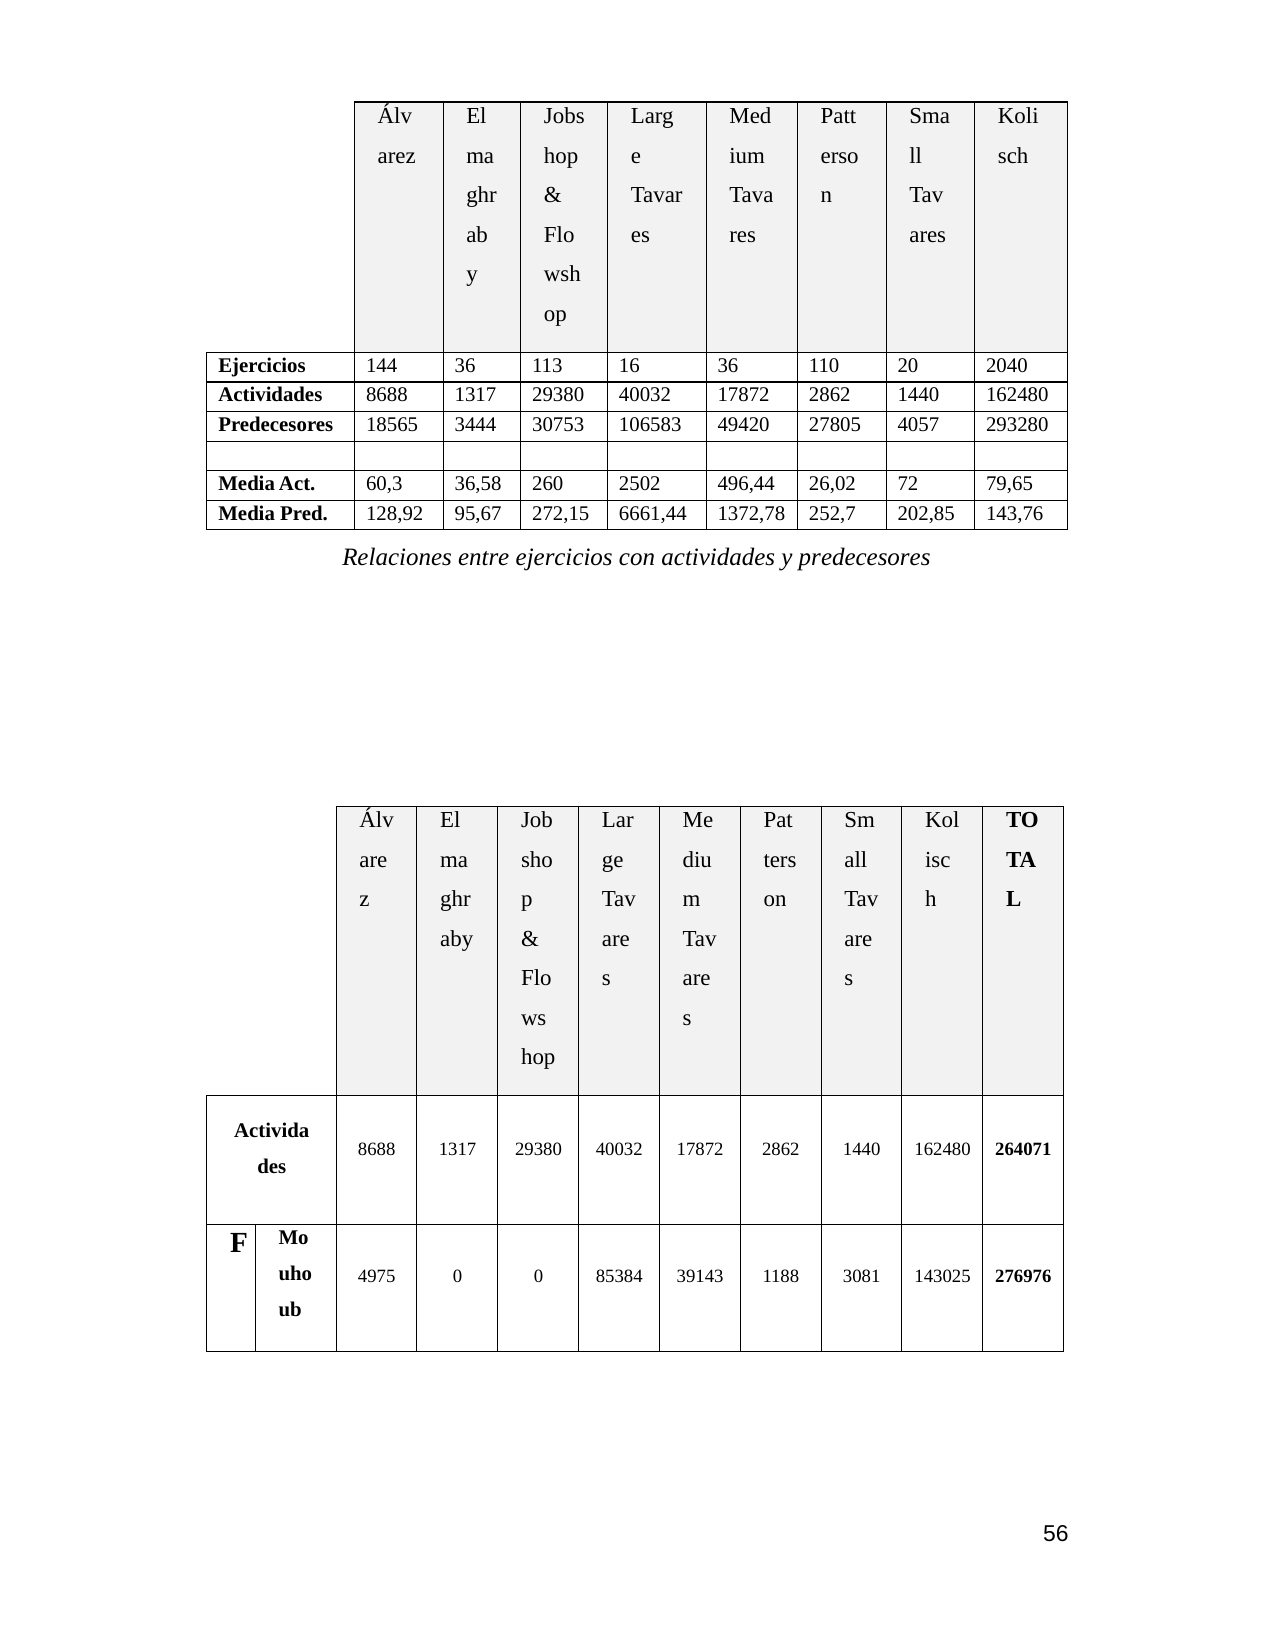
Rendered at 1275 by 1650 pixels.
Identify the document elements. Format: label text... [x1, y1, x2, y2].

table_cell [887, 442, 974, 470]
table_cell 1440 [822, 1096, 901, 1224]
table_cell 252,7 [798, 501, 886, 528]
table_cell 1440 [887, 383, 974, 411]
table_cell 4057 [887, 412, 974, 441]
table_header Patterson [741, 807, 821, 1095]
table_cell 60,3 [355, 471, 443, 500]
table_cell 79,65 [975, 471, 1067, 500]
table_header Medium Tavares [660, 807, 740, 1095]
table_header Patterson [798, 103, 886, 352]
table_cell 85384 [579, 1225, 659, 1351]
table_cell [975, 442, 1067, 470]
table_cell 0 [417, 1225, 497, 1351]
table_cell 1317 [444, 383, 520, 411]
table_cell 1188 [741, 1225, 821, 1351]
table_cell 39143 [660, 1225, 740, 1351]
table_cell 36 [444, 353, 520, 381]
table_cell Actividades [207, 383, 354, 411]
table_header Large Tavares [608, 103, 706, 352]
table_cell 2862 [798, 383, 886, 411]
table_cell [707, 442, 797, 470]
table_cell 272,15 [521, 501, 607, 528]
table_cell 162480 [975, 383, 1067, 411]
table_cell 276976 [983, 1225, 1063, 1351]
table_cell [521, 442, 607, 470]
table_header [207, 806, 255, 1095]
table_header Kolisch [902, 807, 982, 1095]
table_cell 260 [521, 471, 607, 500]
table_cell 264071 [983, 1096, 1063, 1224]
table_cell 40032 [579, 1096, 659, 1224]
table_cell 8688 [355, 383, 443, 411]
table_cell Predecesores [207, 412, 354, 441]
table_cell Mouhoub [256, 1225, 336, 1351]
table_header TOTAL [983, 807, 1063, 1095]
table_cell Media Pred. [207, 501, 354, 528]
table_cell 6661,44 [608, 501, 706, 528]
table_header [207, 101, 354, 352]
table_cell 143025 [902, 1225, 982, 1351]
table_cell 95,67 [444, 501, 520, 528]
table_cell 2040 [975, 353, 1067, 381]
table_cell 144 [355, 353, 443, 381]
table_cell 110 [798, 353, 886, 381]
table_cell [355, 442, 443, 470]
table_cell 17872 [707, 383, 797, 411]
table_cell 29380 [521, 383, 607, 411]
table_cell Actividades [207, 1096, 336, 1224]
table_header Jobshop & Flowshop [521, 103, 607, 352]
table_cell 3081 [822, 1225, 901, 1351]
table_header Kolisch [975, 103, 1067, 352]
table_cell 143,76 [975, 501, 1067, 528]
table_cell 113 [521, 353, 607, 381]
table_cell 106583 [608, 412, 706, 441]
table_cell 4975 [337, 1225, 416, 1351]
table_cell 26,02 [798, 471, 886, 500]
table_cell 2862 [741, 1096, 821, 1224]
table_cell [444, 442, 520, 470]
table_header Álvarez [337, 807, 416, 1095]
table_header Medium Tavares [707, 103, 797, 352]
table_header Small Tavares [822, 807, 901, 1095]
table_cell F [207, 1225, 255, 1351]
table_cell 1372,78 [707, 501, 797, 528]
table_cell 17872 [660, 1096, 740, 1224]
table_header Elmaghraby [417, 807, 497, 1095]
table_cell Ejercicios [207, 353, 354, 381]
table_cell 496,44 [707, 471, 797, 500]
table_cell [798, 442, 886, 470]
table_header [255, 806, 336, 1095]
table_cell 18565 [355, 412, 443, 441]
table_cell 36,58 [444, 471, 520, 500]
table_cell [608, 442, 706, 470]
table_cell 128,92 [355, 501, 443, 528]
table_cell 27805 [798, 412, 886, 441]
table_cell 3444 [444, 412, 520, 441]
table_cell 1317 [417, 1096, 497, 1224]
table_header Large Tavares [579, 807, 659, 1095]
table_header Álvarez [355, 103, 443, 352]
table_cell Media Act. [207, 471, 354, 500]
table_cell 29380 [498, 1096, 578, 1224]
table_cell 0 [498, 1225, 578, 1351]
table_cell 36 [707, 353, 797, 381]
table_cell 2502 [608, 471, 706, 500]
text Relaciones entre ejercicios con actividades y predecesores [207, 542, 1068, 571]
table_cell 20 [887, 353, 974, 381]
table_cell 40032 [608, 383, 706, 411]
table_cell 30753 [521, 412, 607, 441]
table_cell 162480 [902, 1096, 982, 1224]
table_cell 8688 [337, 1096, 416, 1224]
table_cell 72 [887, 471, 974, 500]
table_cell 202,85 [887, 501, 974, 528]
table_cell [207, 442, 354, 470]
table_cell 293280 [975, 412, 1067, 441]
table_header Elmaghraby [444, 103, 520, 352]
table_header Jobshop & Flowshop [498, 807, 578, 1095]
table_cell 16 [608, 353, 706, 381]
table_cell 49420 [707, 412, 797, 441]
table_header Small Tavares [887, 103, 974, 352]
